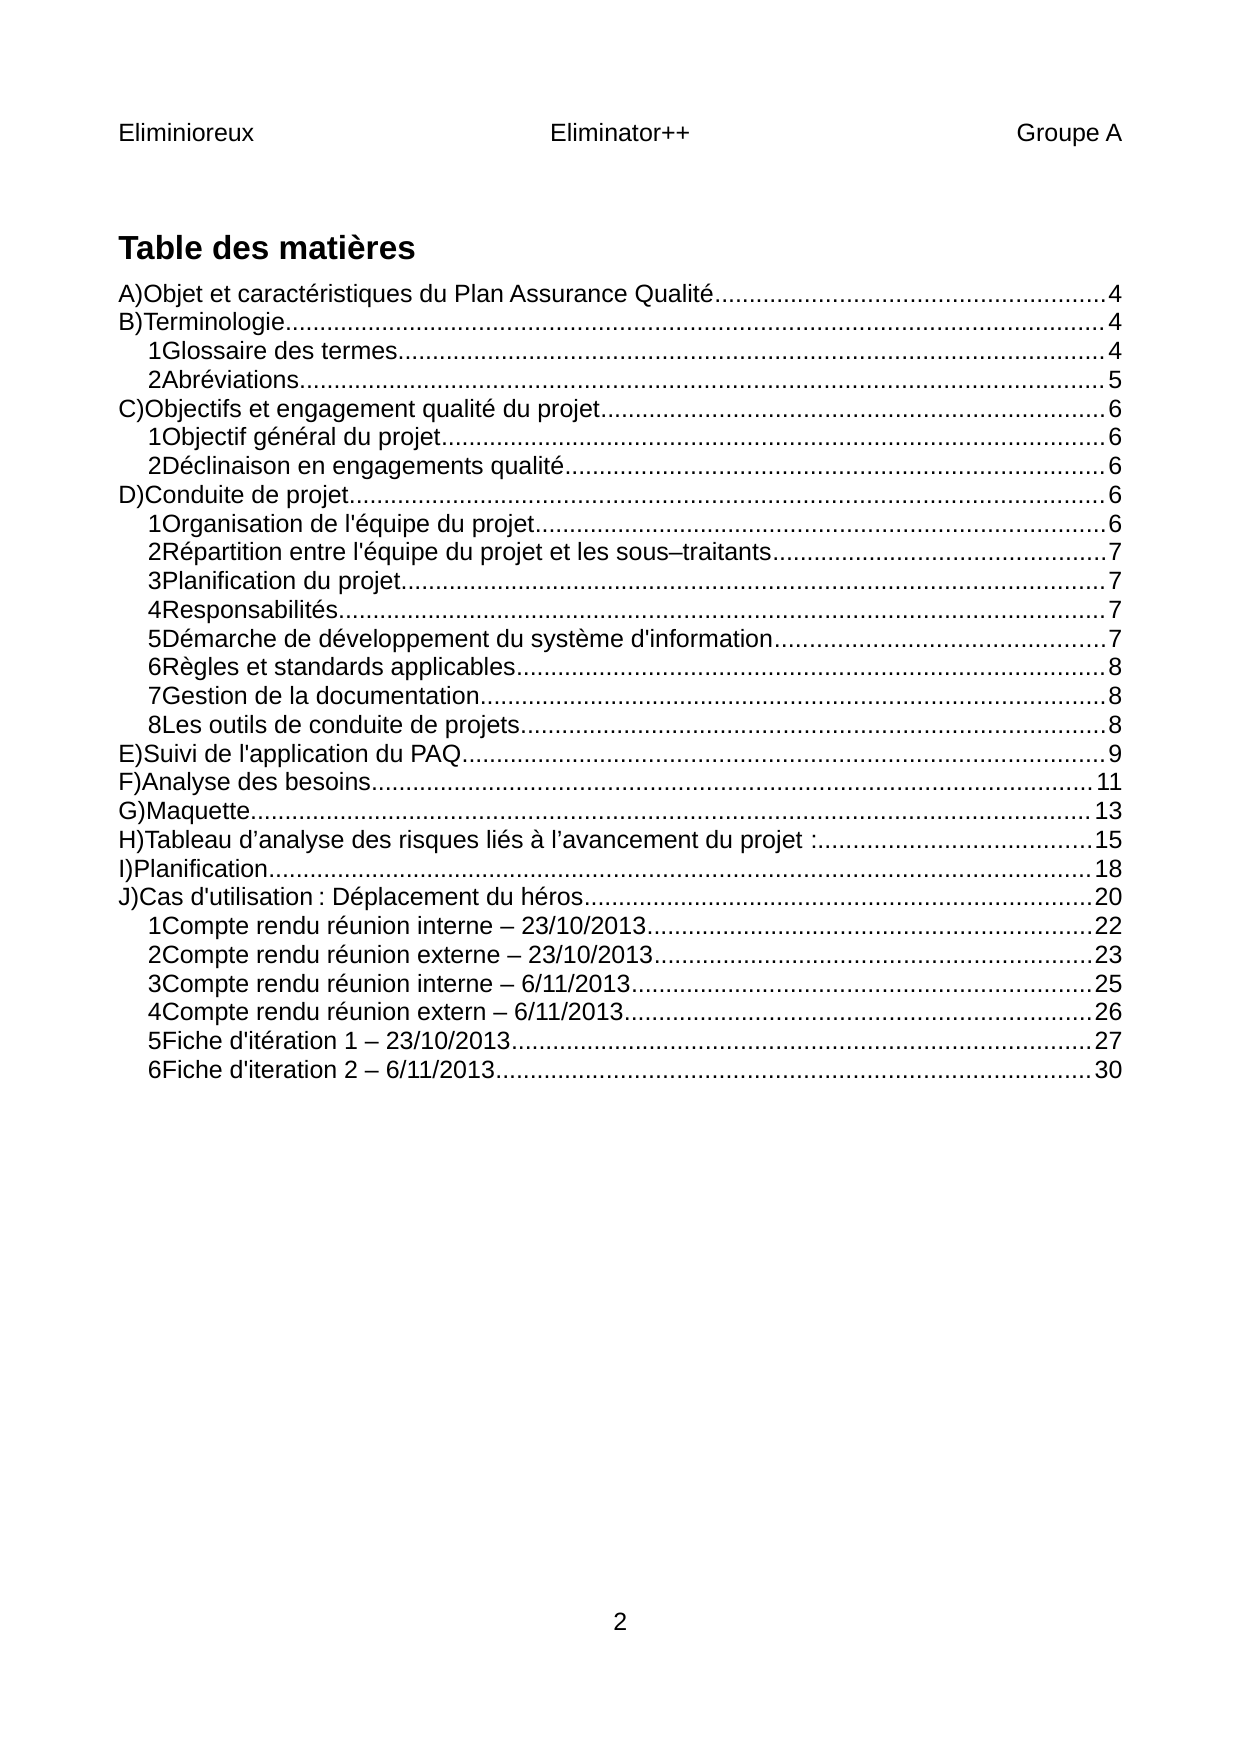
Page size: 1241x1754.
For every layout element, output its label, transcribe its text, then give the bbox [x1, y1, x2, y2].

text 6Règles et standards applicables 8 [148, 652, 1122, 681]
text 5Démarche de développement du système d'information 7 [148, 624, 1122, 652]
text 2Abréviations 5 [148, 365, 1122, 394]
subtitle Table des matières [118, 228, 1122, 266]
text A)Objet et caractéristiques du Plan Assurance Qualité 4 [118, 279, 1122, 307]
text 1Objectif général du projet 6 [148, 422, 1122, 451]
text C)Objectifs et engagement qualité du projet 6 [118, 394, 1122, 422]
text D)Conduite de projet 6 [118, 480, 1122, 509]
text 5Fiche d'itération 1 – 23/10/2013 27 [148, 1026, 1122, 1055]
text 7Gestion de la documentation 8 [148, 681, 1122, 710]
text G)Maquette 13 [118, 796, 1122, 825]
text 1Compte rendu réunion interne – 23/10/2013 22 [148, 911, 1122, 940]
text J)Cas d'utilisation : Déplacement du héros 20 [118, 882, 1122, 911]
text 3Planification du projet 7 [148, 566, 1122, 595]
text 2Répartition entre l'équipe du projet et les sous–traitants 7 [148, 537, 1122, 566]
text I)Planification 18 [118, 854, 1122, 882]
text 4Compte rendu réunion extern – 6/11/2013 26 [148, 997, 1122, 1026]
text 4Responsabilités 7 [148, 595, 1122, 624]
text 3Compte rendu réunion interne – 6/11/2013 25 [148, 969, 1122, 997]
text 2Compte rendu réunion externe – 23/10/2013 23 [148, 940, 1122, 969]
text 6Fiche d'iteration 2 – 6/11/2013 30 [148, 1055, 1122, 1084]
text B)Terminologie 4 [118, 307, 1122, 336]
text 1Glossaire des termes 4 [148, 336, 1122, 365]
text H)Tableau d’analyse des risques liés à l’avancement du projet : 15 [118, 825, 1122, 854]
text 8Les outils de conduite de projets 8 [148, 710, 1122, 739]
text 1Organisation de l'équipe du projet 6 [148, 509, 1122, 537]
text F)Analyse des besoins 11 [118, 767, 1122, 796]
text E)Suivi de l'application du PAQ 9 [118, 739, 1122, 767]
text 2Déclinaison en engagements qualité 6 [148, 451, 1122, 480]
